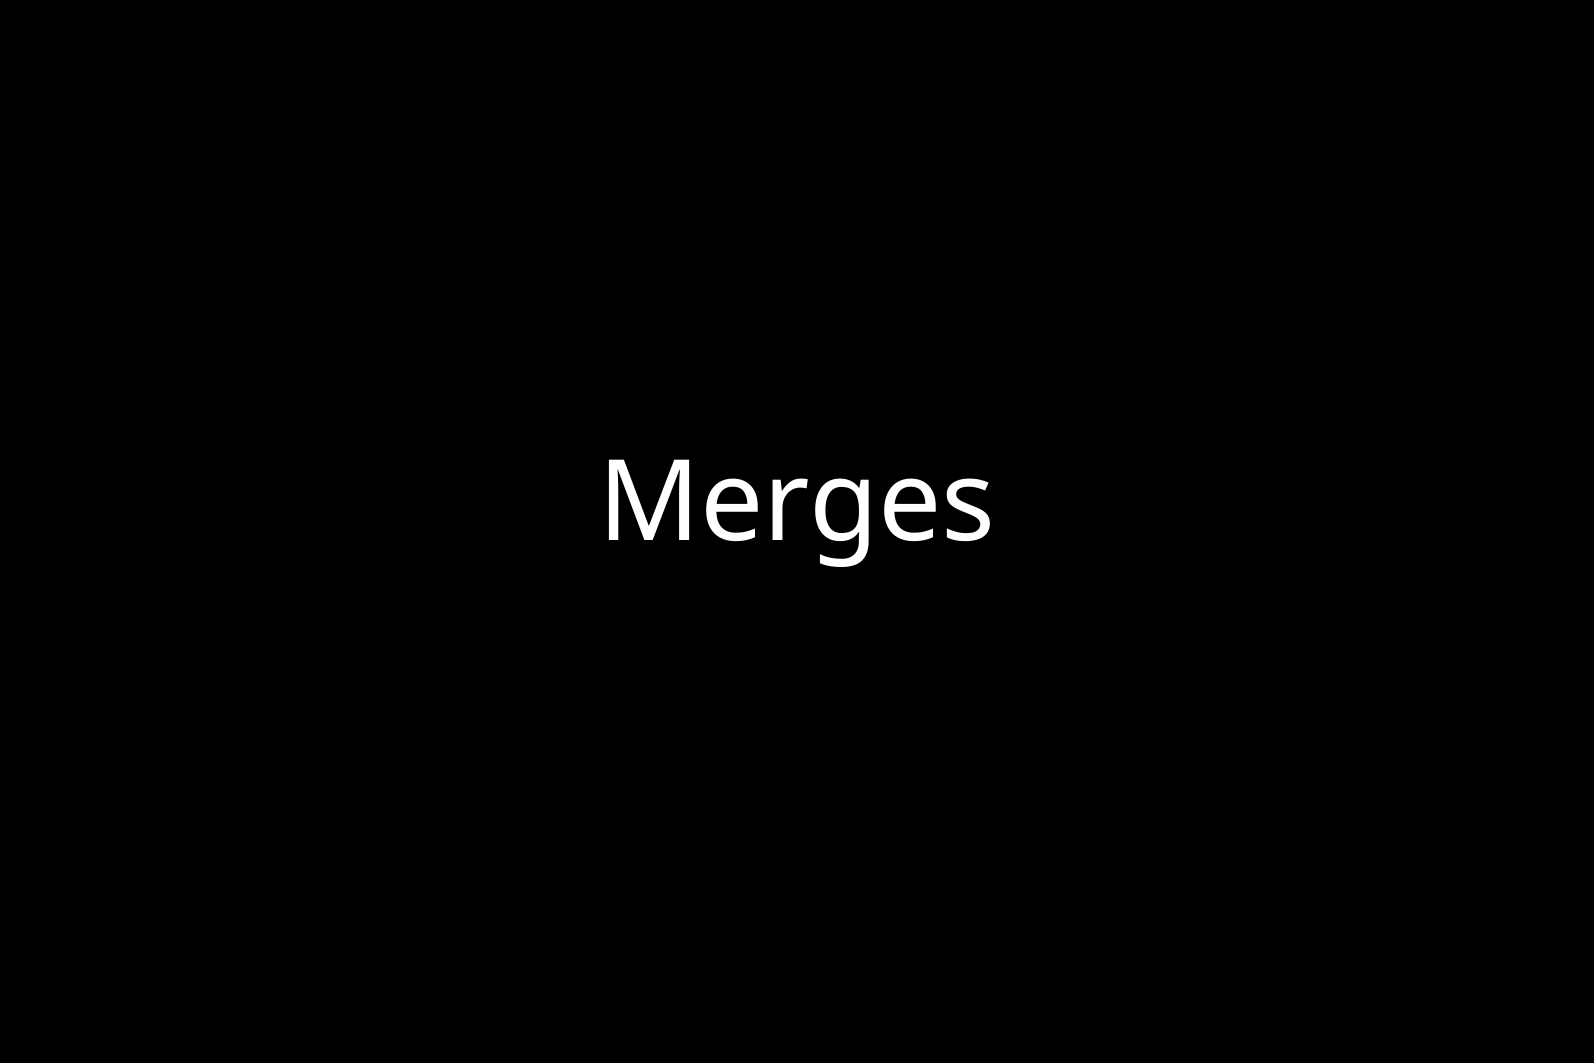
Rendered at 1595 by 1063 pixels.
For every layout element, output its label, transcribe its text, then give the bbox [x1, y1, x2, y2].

subtitle Merges [79, 42, 1515, 951]
